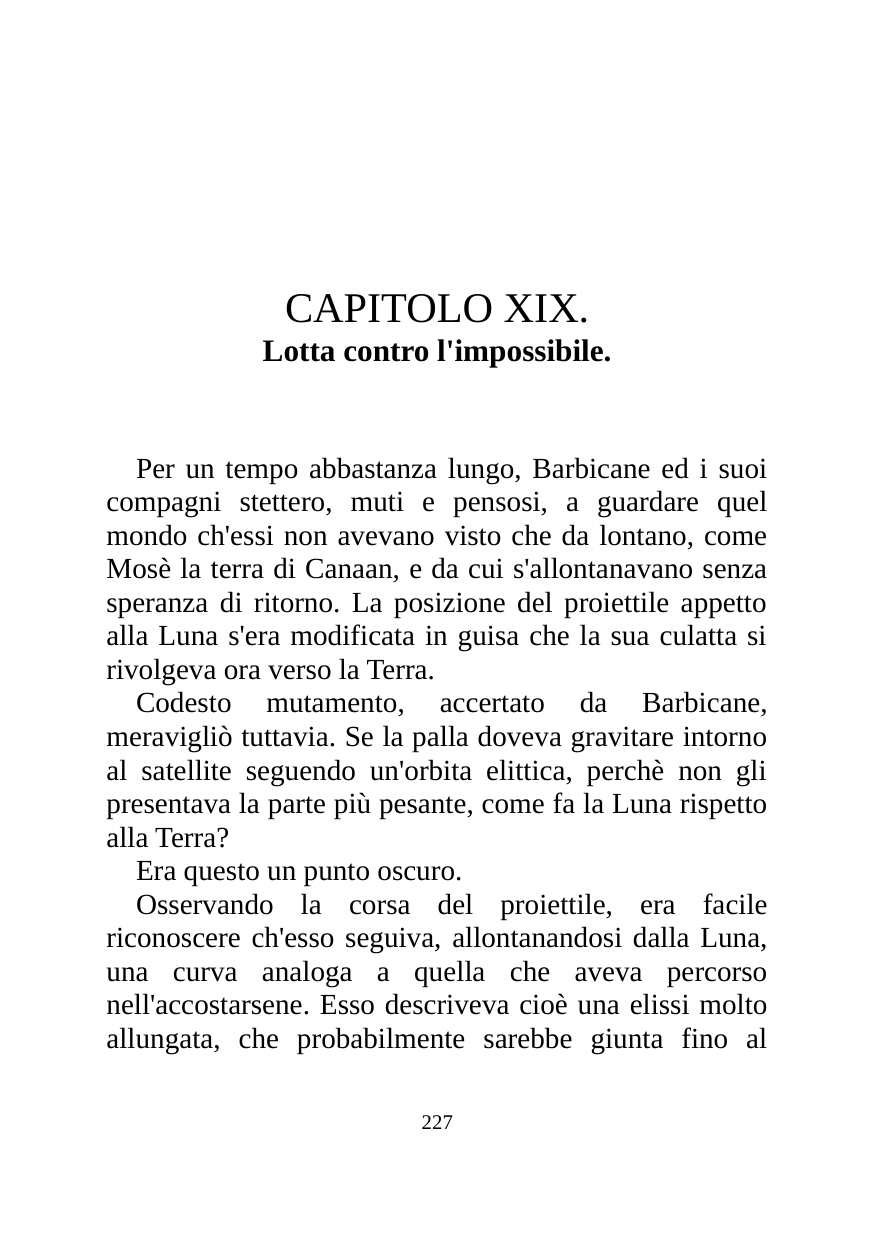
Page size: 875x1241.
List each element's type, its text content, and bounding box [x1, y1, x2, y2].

text Osservando la corsa del proiettile, era facile riconoscere ch'esso seguiva, allontanandosi dalla Luna, una curva analoga a quella che aveva percorso nell'accostarsene. Esso descriveva cioè una elissi molto allungata, che probabilmente sarebbe giunta fino al [106, 887, 768, 1054]
text Per un tempo abbastanza lungo, Barbicane ed i suoi compagni stettero, muti e pensosi, a guardare quel mondo ch'essi non avevano visto che da lontano, come Mosè la terra di Canaan, e da cui s'allontanavano senza speranza di ritorno. La posizione del proiettile appetto alla Luna s'era modificata in guisa che la sua culatta si rivolgeva ora verso la Terra. [106, 451, 768, 686]
text Codesto mutamento, accertato da Barbicane, meravigliò tuttavia. Se la palla doveva gravitare intorno al satellite seguendo un'orbita elittica, perchè non gli presentava la parte più pesante, come fa la Luna rispetto alla Terra? [106, 686, 768, 853]
text Era questo un punto oscuro. [106, 853, 768, 887]
subtitle CAPITOLO XIX. Lotta contro l'impossibile. [106, 283, 768, 368]
